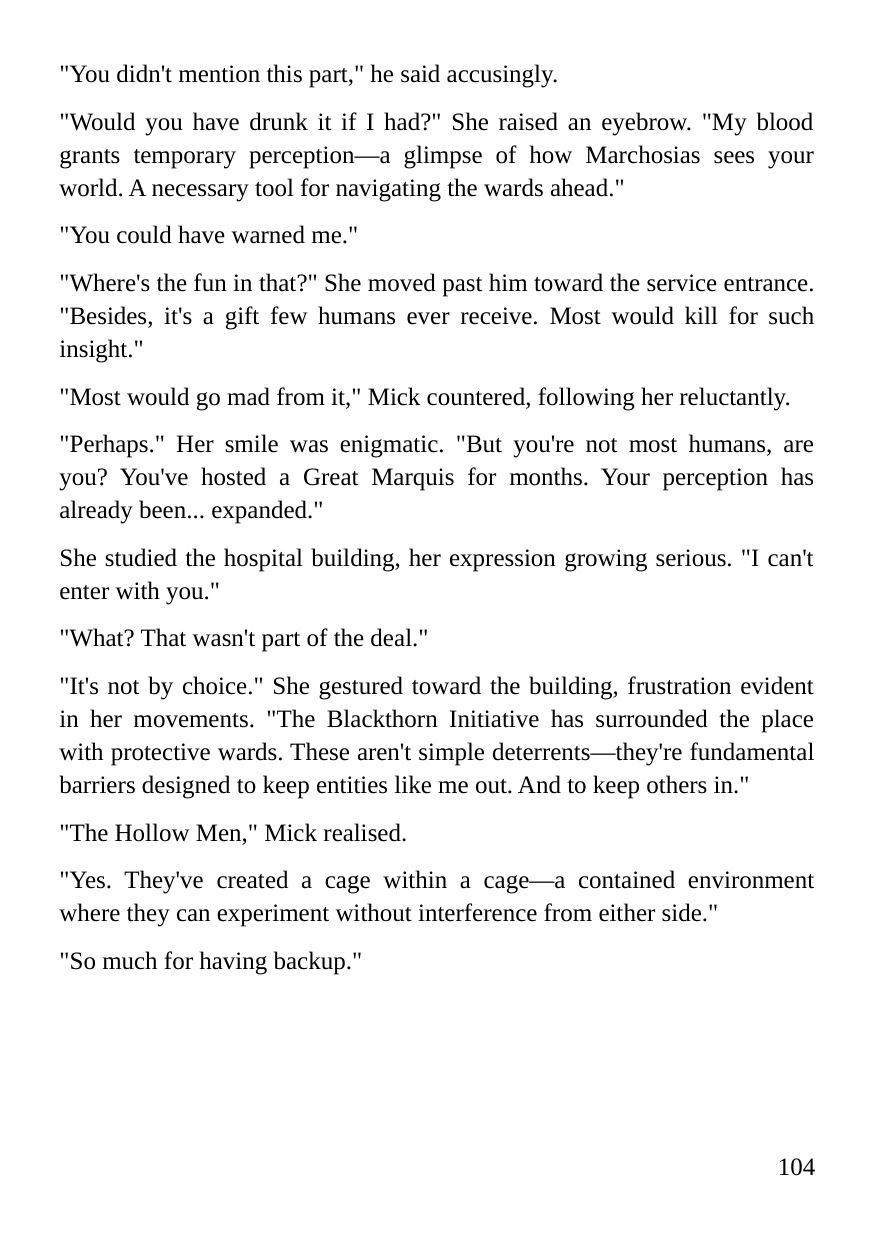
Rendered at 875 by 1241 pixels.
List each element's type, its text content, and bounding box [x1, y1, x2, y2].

text "You didn't mention this part," he said accusingly. [59, 59, 815, 88]
text "You could have warned me." [59, 220, 815, 249]
text "The Hollow Men," Mick realised. [59, 818, 815, 846]
text "What? That wasn't part of the deal." [59, 623, 815, 652]
text "Perhaps." Her smile was enigmatic. "But you're not most humans, are you? You've hosted a Great Marquis for months. Your perception has already been... expanded." [59, 429, 815, 524]
text "It's not by choice." She gestured toward the building, frustration evident in her movements. "The Blackthorn Initiative has surrounded the place with protective wards. These aren't simple deterrents—they're fundamental barriers designed to keep entities like me out. And to keep others in." [59, 671, 815, 799]
text She studied the hospital building, her expression growing serious. "I can't enter with you." [59, 543, 815, 604]
text "So much for having backup." [59, 946, 815, 975]
text "Where's the fun in that?" She moved past him toward the service entrance. "Besides, it's a gift few humans ever receive. Most would kill for such insight." [59, 268, 815, 363]
text "Most would go mad from it," Mick countered, following her reluctantly. [59, 382, 815, 410]
text "Yes. They've created a cage within a cage—a contained environment where they can experiment without interference from either side." [59, 865, 815, 927]
text "Would you have drunk it if I had?" She raised an eyebrow. "My blood grants temporary perception—a glimpse of how Marchosias sees your world. A necessary tool for navigating the wards ahead." [59, 107, 815, 201]
